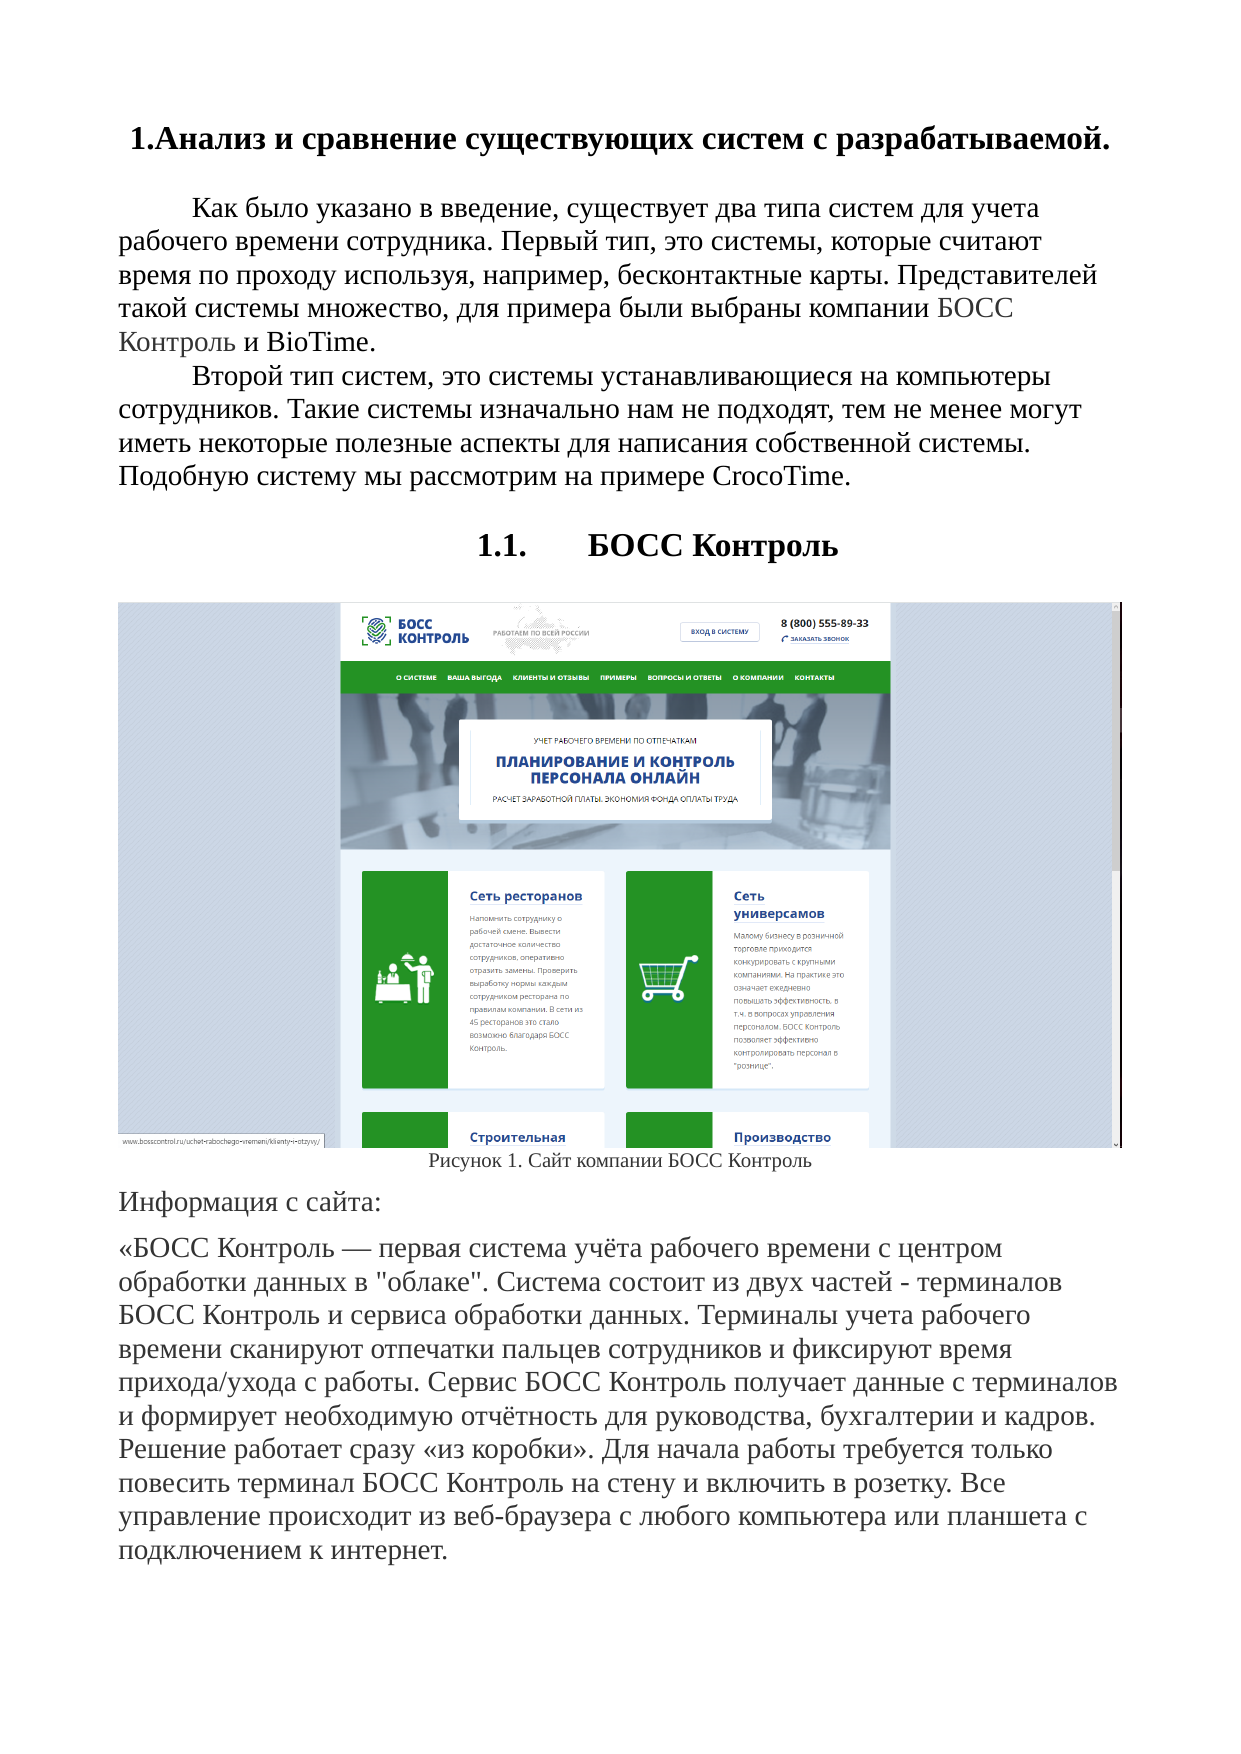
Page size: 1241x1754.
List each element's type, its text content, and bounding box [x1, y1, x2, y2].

text Рисунок 1. Сайт компании БОСС Контроль [118, 1148, 1122, 1172]
list БОСС Контроль [193, 525, 1122, 564]
text 1.Анализ и сравнение существующих систем с разрабатываемой. [118, 118, 1122, 156]
picture [118, 602, 1122, 1148]
text Как было указано в введение, существует два типа систем для учета рабочего времени сотрудника. Первый тип, это системы, которые считают время по проходу используя, например, бесконтактные карты. Представителей такой системы множество, для примера были выбраны компании БОСС Контроль и BioTime. [118, 190, 1122, 358]
text Второй тип систем, это системы устанавливающиеся на компьютеры сотрудников. Такие системы изначально нам не подходят, тем не менее могут иметь некоторые полезные аспекты для написания собственной системы. Подобную систему мы рассмотрим на примере CrocoTime. [118, 358, 1122, 492]
text Информация с сайта: [118, 1184, 1122, 1218]
text «БОСС Контроль — первая система учёта рабочего времени с центром обработки данных в "облаке". Система состоит из двух частей - терминалов БОСС Контроль и сервиса обработки данных. Терминалы учета рабочего времени сканируют отпечатки пальцев сотрудников и фиксируют время прихода/ухода с работы. Сервис БОСС Контроль получает данные с терминалов и формирует необходимую отчётность для руководства, бухгалтерии и кадров. Решение работает сразу «из коробки». Для начала работы требуется только повесить терминал БОСС Контроль на стену и включить в розетку. Все управление происходит из веб-браузера с любого компьютера или планшета с подключением к интернет. [118, 1230, 1122, 1566]
